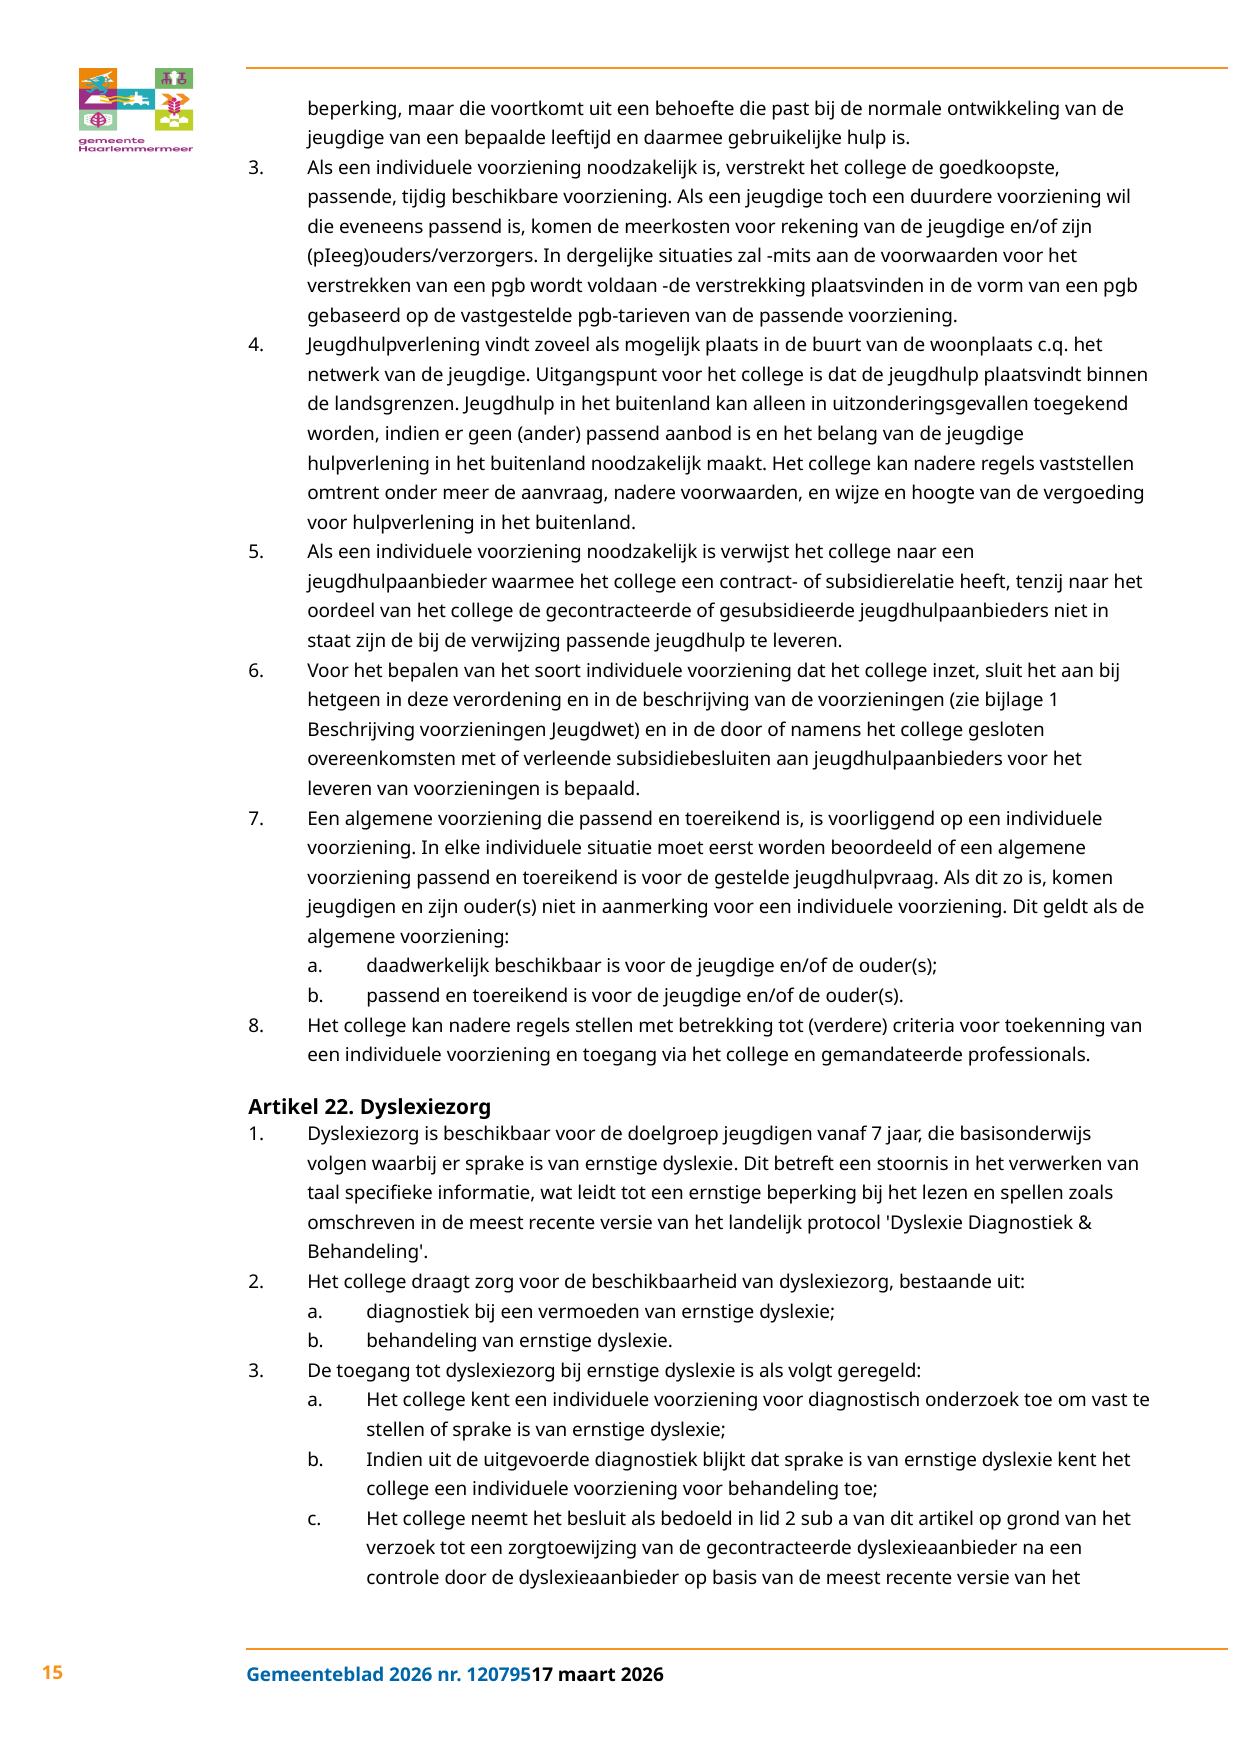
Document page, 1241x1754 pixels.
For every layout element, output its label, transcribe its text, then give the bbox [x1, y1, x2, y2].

text Artikel 22. Dyslexiezorg [248, 1092, 1152, 1120]
picture [41, 47, 231, 172]
list Het college kan nadere regels stellen met betrekking tot (verdere) criteria voor toekenning van een individuele voorziening en toegang via het college en gemandateerde professionals. [248, 1012, 1152, 1067]
list behandeling van ernstige dyslexie. [307, 1327, 1152, 1353]
list daadwerkelijk beschikbaar is voor de jeugdige en/of de ouder(s); [307, 953, 1152, 978]
list Jeugdhulpverlening vindt zoveel als mogelijk plaats in de buurt van de woonplaats c.q. het netwerk van de jeugdige. Uitgangspunt voor het college is dat de jeugdhulp plaatsvindt binnen de landsgrenzen. Jeugdhulp in het buitenland kan alleen in uitzonderingsgevallen toegekend worden, indien er geen (ander) passend aanbod is en het belang van de jeugdige hulpverlening in het buitenland noodzakelijk maakt. Het college kan nadere regels vaststellen omtrent onder meer de aanvraag, nadere voorwaarden, en wijze en hoogte van de vergoeding voor hulpverlening in het buitenland. [248, 331, 1152, 535]
list Het college kent een individuele voorziening voor diagnostisch onderzoek toe om vast te stellen of sprake is van ernstige dyslexie; [307, 1387, 1152, 1442]
list diagnostiek bij een vermoeden van ernstige dyslexie; [307, 1298, 1152, 1323]
list Als een individuele voorziening noodzakelijk is verwijst het college naar een jeugdhulpaanbieder waarmee het college een contract- of subsidierelatie heeft, tenzij naar het oordeel van het college de gecontracteerde of gesubsidieerde jeugdhulpaanbieders niet in staat zijn de bij de verwijzing passende jeugdhulp te leveren. [248, 538, 1152, 653]
list Indien uit de uitgevoerde diagnostiek blijkt dat sprake is van ernstige dyslexie kent het college een individuele voorziening voor behandeling toe; [307, 1446, 1152, 1501]
list Het college neemt het besluit als bedoeld in lid 2 sub a van dit artikel op grond van het verzoek tot een zorgtoewijzing van de gecontracteerde dyslexieaanbieder na een controle door de dyslexieaanbieder op basis van de meest recente versie van het [307, 1505, 1152, 1590]
list Als een individuele voorziening noodzakelijk is, verstrekt het college de goedkoopste, passende, tijdig beschikbare voorziening. Als een jeugdige toch een duurdere voorziening wil die eveneens passend is, komen de meerkosten voor rekening van de jeugdige en/of zijn (pIeeg)ouders/verzorgers. In dergelijke situaties zal -mits aan de voorwaarden voor het verstrekken van een pgb wordt voldaan -de verstrekking plaatsvinden in de vorm van een pgb gebaseerd op de vastgestelde pgb-tarieven van de passende voorziening. [248, 154, 1152, 328]
list Het college draagt zorg voor de beschikbaarheid van dyslexiezorg, bestaande uit: [248, 1268, 1152, 1294]
list Voor het bepalen van het soort individuele voorziening dat het college inzet, sluit het aan bij hetgeen in deze verordening en in de beschrijving van de voorzieningen (zie bijlage 1 Beschrijving voorzieningen Jeugdwet) en in de door of namens het college gesloten overeenkomsten met of verleende subsidiebesluiten aan jeugdhulpaanbieders voor het leveren van voorzieningen is bepaald. [248, 657, 1152, 801]
list passend en toereikend is voor de jeugdige en/of de ouder(s). [307, 982, 1152, 1008]
list Dyslexiezorg is beschikbaar voor de doelgroep jeugdigen vanaf 7 jaar, die basisonderwijs volgen waarbij er sprake is van ernstige dyslexie. Dit betreft een stoornis in het verwerken van taal specifieke informatie, wat leidt tot een ernstige beperking bij het lezen en spellen zoals omschreven in de meest recente versie van het landelijk protocol 'Dyslexie Diagnostiek & Behandeling'. [248, 1120, 1152, 1264]
list Een algemene voorziening die passend en toereikend is, is voorliggend op een individuele voorziening. In elke individuele situatie moet eerst worden beoordeeld of een algemene voorziening passend en toereikend is voor de gestelde jeugdhulpvraag. Als dit zo is, komen jeugdigen en zijn ouder(s) niet in aanmerking voor een individuele voorziening. Dit geldt als de algemene voorziening: [248, 805, 1152, 949]
list De toegang tot dyslexiezorg bij ernstige dyslexie is als volgt geregeld: [248, 1357, 1152, 1383]
list beperking, maar die voortkomt uit een behoefte die past bij de normale ontwikkeling van de jeugdige van een bepaalde leeftijd en daarmee gebruikelijke hulp is. [248, 95, 1152, 150]
